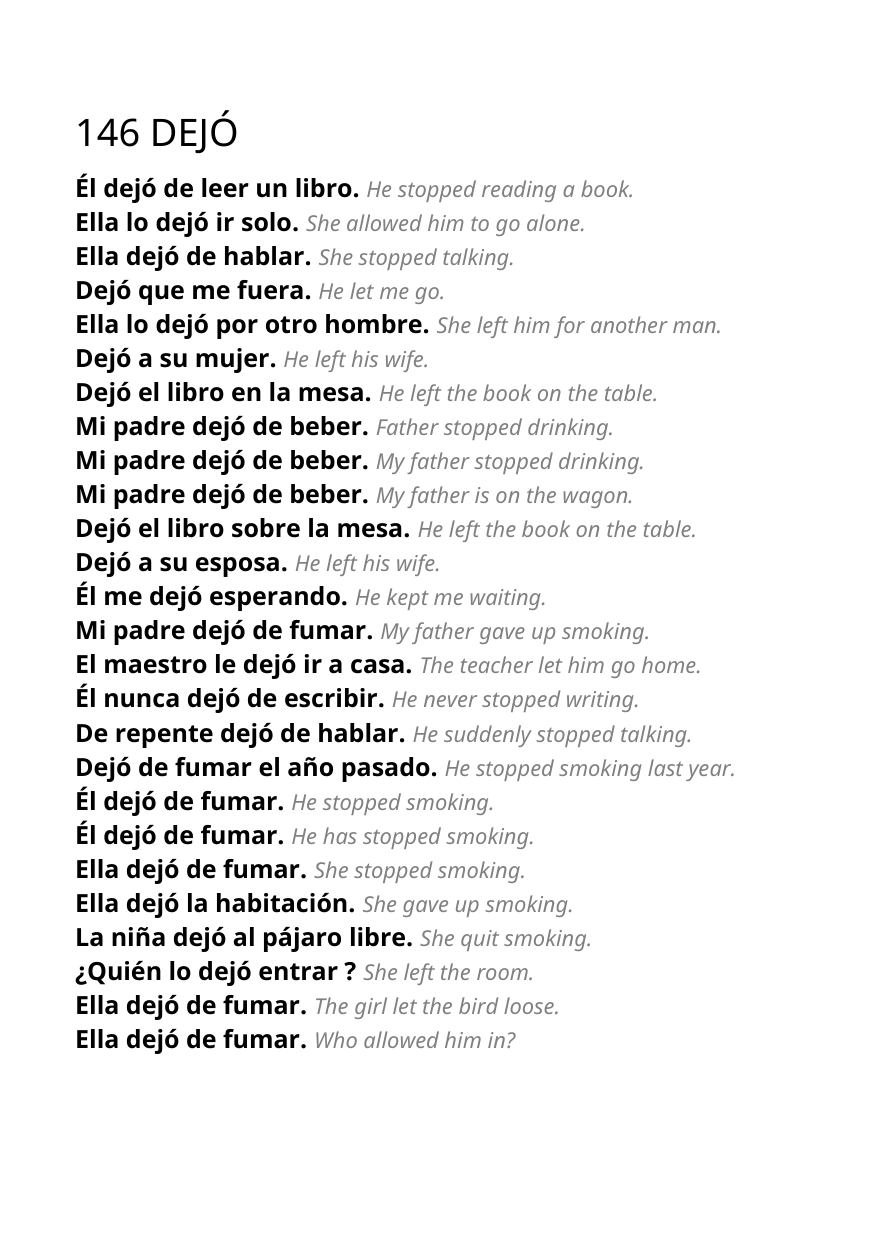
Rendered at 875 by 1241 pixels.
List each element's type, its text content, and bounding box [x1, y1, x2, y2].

text Ella dejó la habitación. She gave up smoking. [75, 886, 799, 919]
text Dejó que me fuera. He let me go. [75, 272, 799, 306]
text Dejó de fumar el año pasado. He stopped smoking last year. [75, 749, 799, 783]
text La niña dejó al pájaro libre. She quit smoking. [75, 919, 799, 954]
text El maestro le dejó ir a casa. The teacher let him go home. [75, 647, 799, 681]
text Él dejó de fumar. He stopped smoking. [75, 783, 799, 817]
text Él dejó de leer un libro. He stopped reading a book. [75, 170, 799, 204]
text Mi padre dejó de fumar. My father gave up smoking. [75, 613, 799, 647]
text Ella dejó de fumar. The girl let the bird loose. [75, 988, 799, 1022]
subtitle 146 DEJÓ [75, 106, 799, 158]
text Ella lo dejó por otro hombre. She left him for another man. [75, 306, 799, 341]
text Ella dejó de fumar. She stopped smoking. [75, 851, 799, 886]
text Dejó el libro en la mesa. He left the book on the table. [75, 374, 799, 409]
text De repente dejó de hablar. He suddenly stopped talking. [75, 715, 799, 749]
text Ella dejó de hablar. She stopped talking. [75, 238, 799, 272]
text Ella dejó de fumar. Who allowed him in? [75, 1022, 799, 1056]
text Ella lo dejó ir solo. She allowed him to go alone. [75, 204, 799, 238]
text Mi padre dejó de beber. My father is on the wagon. [75, 477, 799, 511]
text ¿Quién lo dejó entrar ? She left the room. [75, 954, 799, 988]
text Dejó a su mujer. He left his wife. [75, 341, 799, 374]
text Dejó el libro sobre la mesa. He left the book on the table. [75, 511, 799, 545]
text Dejó a su esposa. He left his wife. [75, 545, 799, 579]
text Él dejó de fumar. He has stopped smoking. [75, 817, 799, 851]
text Mi padre dejó de beber. My father stopped drinking. [75, 443, 799, 477]
text Él nunca dejó de escribir. He never stopped writing. [75, 681, 799, 715]
text Mi padre dejó de beber. Father stopped drinking. [75, 409, 799, 443]
text Él me dejó esperando. He kept me waiting. [75, 579, 799, 613]
